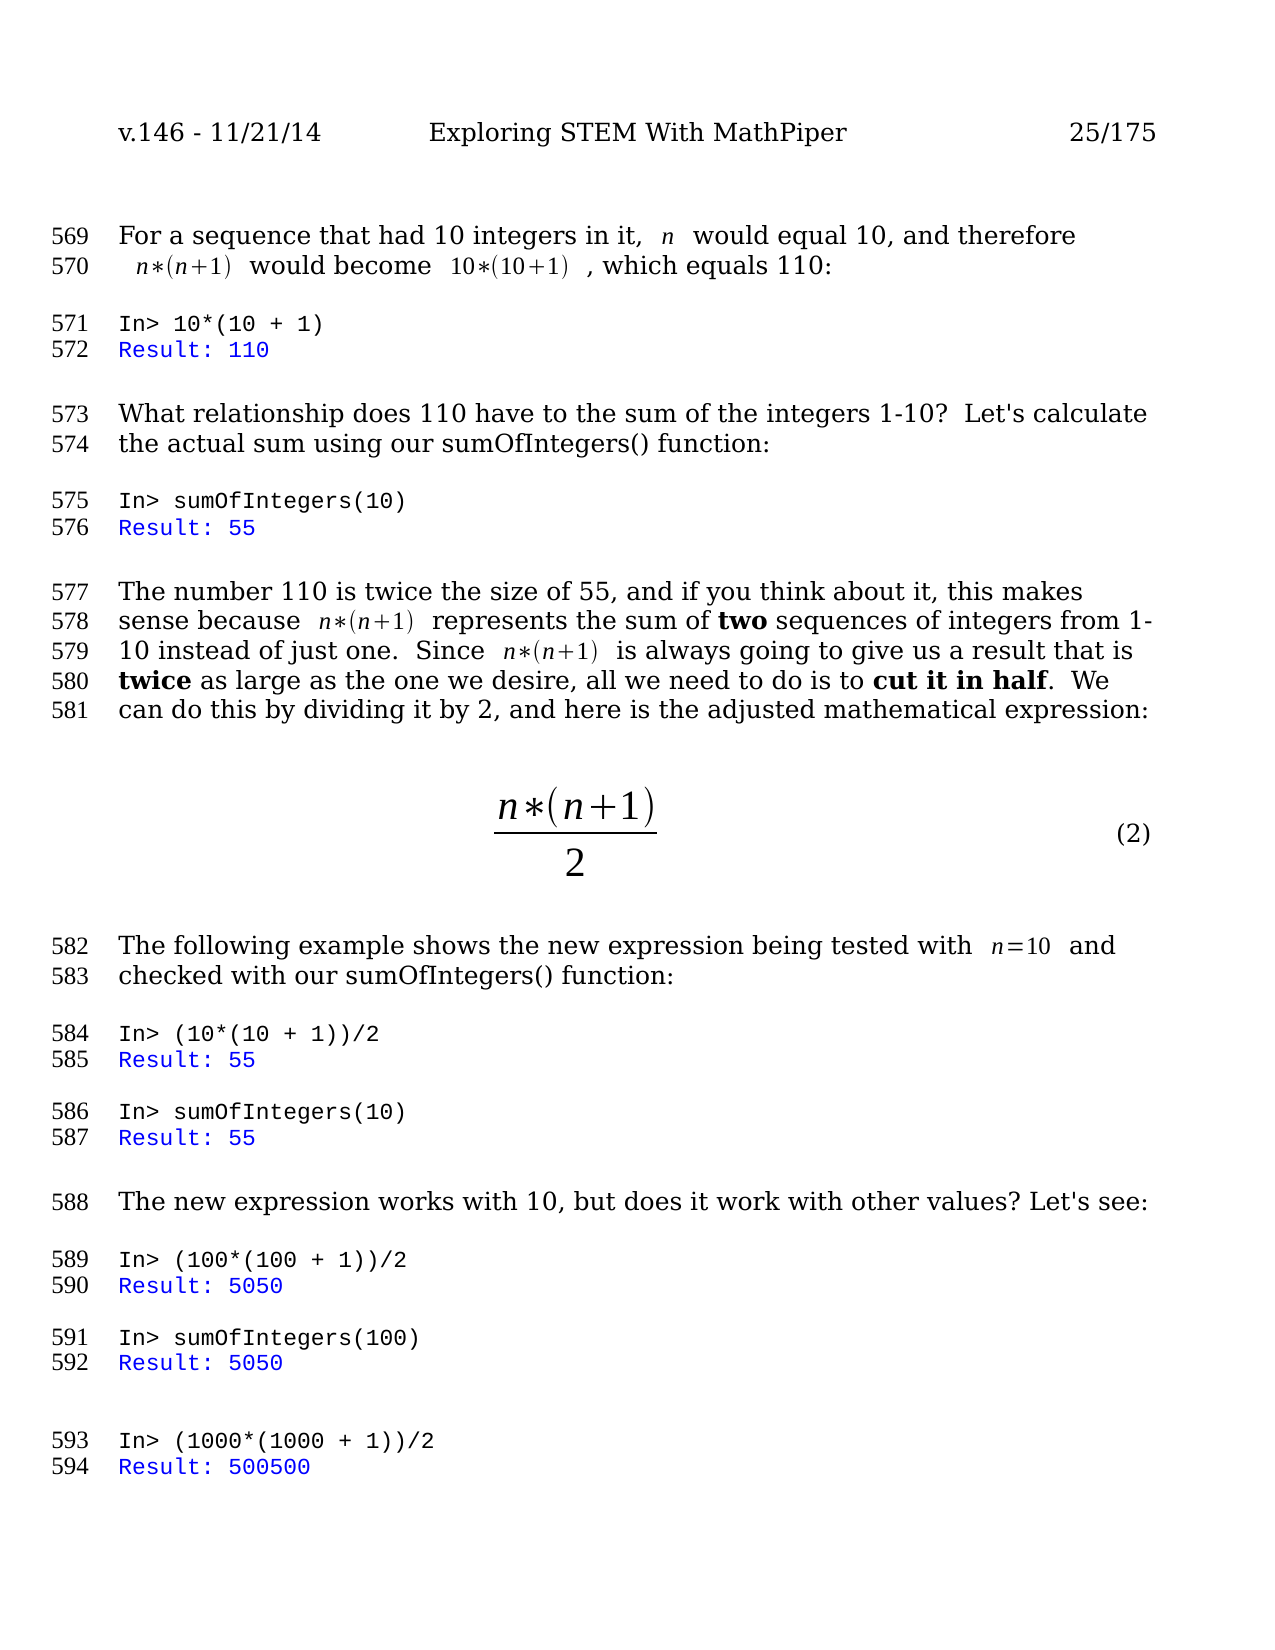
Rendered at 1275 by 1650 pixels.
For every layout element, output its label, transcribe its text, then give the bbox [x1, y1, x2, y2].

text In> sumOfIntegers(10) [118, 490, 1157, 516]
text Result: 110 [118, 339, 1157, 365]
text For a sequence that had 10 integers in it,would equal 10, and thereforewould become, which equals 110: [118, 221, 1157, 281]
text In> (1000*(1000 + 1))/2 [118, 1429, 1157, 1456]
text The new expression works with 10, but does it work with other values? Let's see: [118, 1187, 1157, 1216]
text In> (100*(100 + 1))/2 [118, 1248, 1157, 1274]
text Result: 55 [118, 1126, 1157, 1152]
text Result: 55 [118, 516, 1157, 542]
table_header [118, 775, 1041, 893]
text In> sumOfIntegers(10) [118, 1100, 1157, 1126]
text Result: 55 [118, 1048, 1157, 1074]
text In> sumOfIntegers(100) [118, 1326, 1157, 1352]
text In> 10*(10 + 1) [118, 313, 1157, 339]
text In> (10*(10 + 1))/2 [118, 1022, 1157, 1048]
text The following example shows the new expression being tested withand checked with our sumOfIntegers() function: [118, 931, 1157, 990]
text What relationship does 110 have to the sum of the integers 1-10? Let's calculate the actual sum using our sumOfIntegers() function: [118, 399, 1157, 458]
text Result: 5050 [118, 1274, 1157, 1300]
text Result: 5050 [118, 1352, 1157, 1378]
text The number 110 is twice the size of 55, and if you think about it, this makes sense becauserepresents the sum of two sequences of integers from 1-10 instead of just one. Sinceis always going to give us a result that is twice as large as the one we desire, all we need to do is to cut it in half. We can do this by dividing it by 2, and here is the adjusted mathematical expression: [118, 577, 1157, 724]
text Result: 500500 [118, 1456, 1157, 1481]
table_header (2) [1041, 775, 1157, 893]
